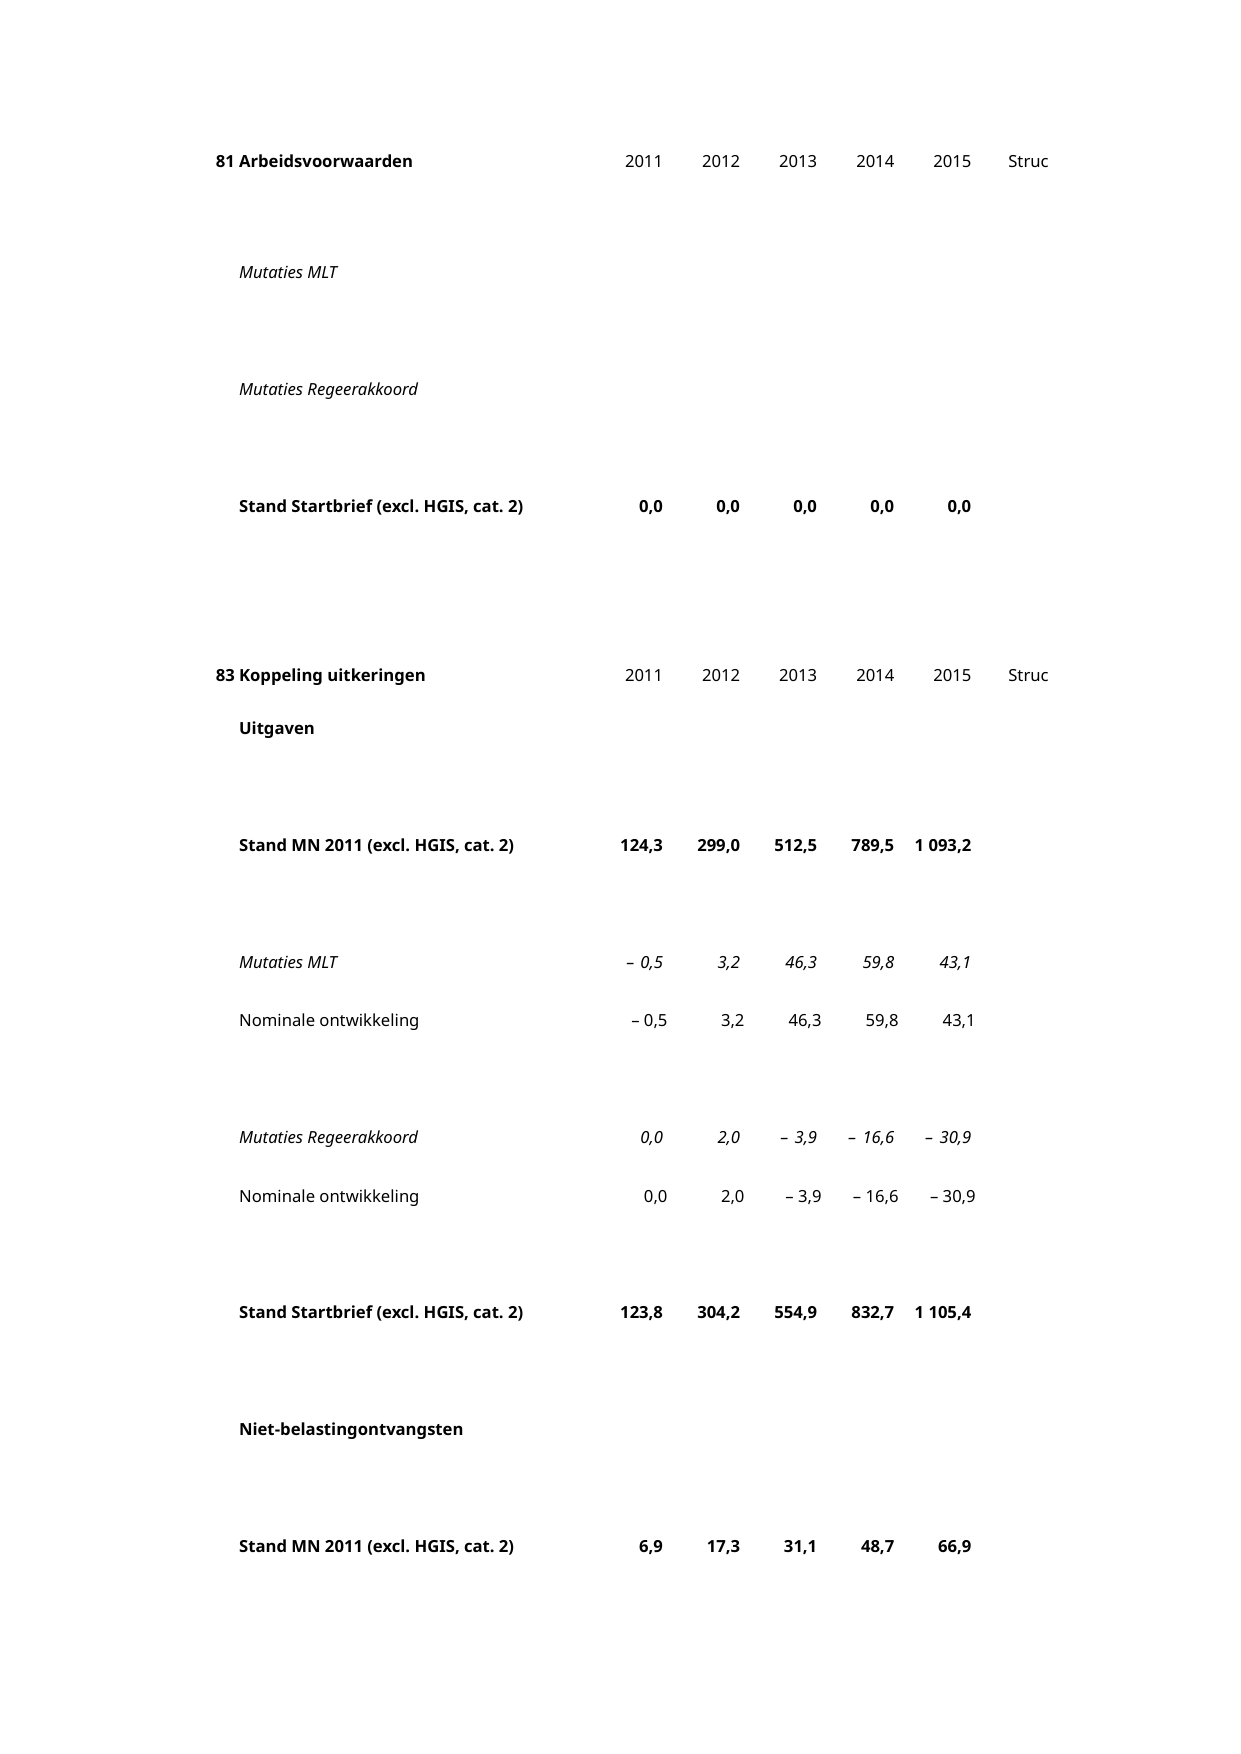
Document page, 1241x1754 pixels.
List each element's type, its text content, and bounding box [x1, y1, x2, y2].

table_cell [188, 834, 239, 892]
table_cell [975, 1184, 1053, 1243]
table_cell 0,0 [821, 495, 898, 548]
table_cell Stand Startbrief (excl. HGIS, cat. 2) [239, 495, 590, 548]
table_cell [975, 1126, 1053, 1184]
table_cell [188, 495, 239, 548]
table_cell 123,8 [590, 1301, 667, 1359]
table_header 2013 [744, 150, 821, 203]
table_cell [744, 717, 821, 775]
table_cell [898, 892, 975, 950]
table_cell [188, 950, 239, 1009]
table_cell 3,2 [667, 950, 744, 1009]
table_cell – 30,9 [898, 1184, 975, 1243]
table_cell [188, 892, 239, 950]
table_cell [590, 436, 667, 495]
table_cell 48,7 [821, 1535, 898, 1593]
table_cell Niet-belastingontvangsten [239, 1418, 590, 1476]
table_cell Mutaties Regeerakkoord [239, 378, 590, 436]
table_cell Mutaties MLT [239, 950, 590, 1009]
table_cell [821, 1360, 898, 1418]
table_cell [239, 320, 590, 378]
table_cell [239, 436, 590, 495]
table_cell [239, 1243, 590, 1301]
table_cell [239, 1476, 590, 1535]
table_cell [188, 1535, 239, 1593]
table_cell 554,9 [744, 1301, 821, 1359]
table_cell 0,0 [744, 495, 821, 548]
table_cell – 30,9 [898, 1126, 975, 1184]
table_cell [975, 1243, 1053, 1301]
table_cell – 0,5 [590, 950, 667, 1009]
table_cell [821, 320, 898, 378]
table_cell [744, 775, 821, 833]
table_cell [821, 261, 898, 319]
table_cell [975, 1009, 1053, 1067]
table_cell [744, 1360, 821, 1418]
table_cell [667, 1418, 744, 1476]
table_header 2015 [898, 150, 975, 203]
table_cell – 0,5 [590, 1009, 667, 1067]
table_cell 43,1 [898, 1009, 975, 1067]
table_header Arbeidsvoorwaarden [239, 150, 590, 203]
table_cell 0,0 [898, 495, 975, 548]
table_cell 2,0 [667, 1184, 744, 1243]
table_cell [188, 1243, 239, 1301]
table_cell [975, 1301, 1053, 1359]
table_cell [239, 775, 590, 833]
table_cell [667, 1360, 744, 1418]
table_cell – 3,9 [744, 1184, 821, 1243]
table_cell [975, 1360, 1053, 1418]
table_cell [239, 1360, 590, 1418]
table_cell 6,9 [590, 1535, 667, 1593]
table_cell [821, 436, 898, 495]
table_cell [975, 950, 1053, 1009]
table_cell [975, 717, 1053, 775]
table_cell 1 093,2 [898, 834, 975, 892]
table_cell 17,3 [667, 1535, 744, 1593]
table_cell [188, 1360, 239, 1418]
table_cell [590, 717, 667, 775]
table_cell [590, 1360, 667, 1418]
table_cell [744, 436, 821, 495]
table_cell [667, 1476, 744, 1535]
table_cell [590, 320, 667, 378]
table_cell – 16,6 [821, 1184, 898, 1243]
table_cell 789,5 [821, 834, 898, 892]
table_cell [667, 203, 744, 261]
table_cell [975, 834, 1053, 892]
table_cell [188, 775, 239, 833]
table_header Struc [975, 664, 1053, 717]
table_cell [898, 436, 975, 495]
table_cell [821, 1243, 898, 1301]
table_cell 0,0 [590, 1184, 667, 1243]
table_cell [975, 1067, 1053, 1126]
table_cell [239, 203, 590, 261]
table_header 83 [188, 664, 239, 717]
table_cell [744, 1067, 821, 1126]
table_cell Uitgaven [239, 717, 590, 775]
table_cell 59,8 [821, 950, 898, 1009]
table_cell [744, 892, 821, 950]
table_cell 512,5 [744, 834, 821, 892]
table_cell [667, 775, 744, 833]
table_cell [188, 1476, 239, 1535]
table_cell Stand Startbrief (excl. HGIS, cat. 2) [239, 1301, 590, 1359]
table_cell [821, 1067, 898, 1126]
table_cell 0,0 [590, 495, 667, 548]
table_cell [667, 1243, 744, 1301]
table_header 2012 [667, 150, 744, 203]
table_cell [975, 261, 1053, 319]
table_cell 0,0 [667, 495, 744, 548]
table_cell [975, 320, 1053, 378]
table_cell Stand MN 2011 (excl. HGIS, cat. 2) [239, 1535, 590, 1593]
table_cell Nominale ontwikkeling [239, 1009, 590, 1067]
table_cell [667, 378, 744, 436]
table_cell [667, 1067, 744, 1126]
table_cell [898, 1360, 975, 1418]
table_header Koppeling uitkeringen [239, 664, 590, 717]
table_cell [821, 775, 898, 833]
table_cell – 16,6 [821, 1126, 898, 1184]
table_cell [898, 1476, 975, 1535]
table_cell 3,2 [667, 1009, 744, 1067]
table_cell [744, 1418, 821, 1476]
table_cell [188, 320, 239, 378]
table_cell [590, 378, 667, 436]
table_cell [744, 1243, 821, 1301]
table_header 81 [188, 150, 239, 203]
table_cell – 3,9 [744, 1126, 821, 1184]
table_cell 46,3 [744, 1009, 821, 1067]
table_cell [188, 261, 239, 319]
table_cell [898, 1067, 975, 1126]
table_cell [821, 378, 898, 436]
table_cell [590, 203, 667, 261]
table_cell [590, 1243, 667, 1301]
table_cell [898, 1418, 975, 1476]
table_cell [188, 1301, 239, 1359]
table_cell [821, 717, 898, 775]
table_cell [667, 892, 744, 950]
table_cell [188, 436, 239, 495]
table_cell [667, 320, 744, 378]
table_cell [898, 203, 975, 261]
table_cell Nominale ontwikkeling [239, 1184, 590, 1243]
table_cell 66,9 [898, 1535, 975, 1593]
table_header 2015 [898, 664, 975, 717]
table_cell [188, 1126, 239, 1184]
table_cell [975, 775, 1053, 833]
table_cell [898, 261, 975, 319]
table_cell [744, 1476, 821, 1535]
table_cell [821, 203, 898, 261]
table_cell [821, 892, 898, 950]
table_cell 31,1 [744, 1535, 821, 1593]
table_cell [975, 1476, 1053, 1535]
table_cell 43,1 [898, 950, 975, 1009]
table_cell [744, 378, 821, 436]
table_cell [975, 1535, 1053, 1593]
table_cell [590, 775, 667, 833]
table_cell [188, 717, 239, 775]
table_cell 832,7 [821, 1301, 898, 1359]
table_cell [188, 1418, 239, 1476]
table_cell [667, 717, 744, 775]
table_cell Mutaties MLT [239, 261, 590, 319]
table_cell [898, 775, 975, 833]
table_cell [744, 261, 821, 319]
table_cell 59,8 [821, 1009, 898, 1067]
table_cell [975, 1418, 1053, 1476]
table_cell Mutaties Regeerakkoord [239, 1126, 590, 1184]
table_cell 124,3 [590, 834, 667, 892]
table_cell [975, 378, 1053, 436]
table_header 2013 [744, 664, 821, 717]
table_cell [239, 1067, 590, 1126]
table_cell [975, 892, 1053, 950]
table_cell 46,3 [744, 950, 821, 1009]
table_cell [590, 261, 667, 319]
table_cell [590, 1418, 667, 1476]
table_cell [898, 320, 975, 378]
table_cell [744, 203, 821, 261]
table_cell 2,0 [667, 1126, 744, 1184]
table_cell 0,0 [590, 1126, 667, 1184]
table_cell [821, 1418, 898, 1476]
table_cell [744, 320, 821, 378]
table_cell [667, 436, 744, 495]
table_header 2011 [590, 150, 667, 203]
table_cell [188, 1009, 239, 1067]
table_cell 304,2 [667, 1301, 744, 1359]
table_cell [188, 1067, 239, 1126]
table_cell [590, 1067, 667, 1126]
table_cell [188, 203, 239, 261]
table_cell [975, 203, 1053, 261]
table_cell [975, 436, 1053, 495]
table_header 2014 [821, 150, 898, 203]
table_header 2011 [590, 664, 667, 717]
table_header Struc [975, 150, 1053, 203]
table_cell 299,0 [667, 834, 744, 892]
table_cell 1 105,4 [898, 1301, 975, 1359]
table_cell [188, 378, 239, 436]
table_cell [590, 892, 667, 950]
table_cell [188, 1184, 239, 1243]
table_cell [898, 1243, 975, 1301]
table_cell [667, 261, 744, 319]
table_header 2012 [667, 664, 744, 717]
table_cell [898, 378, 975, 436]
table_cell Stand MN 2011 (excl. HGIS, cat. 2) [239, 834, 590, 892]
table_cell [975, 495, 1053, 548]
table_cell [898, 717, 975, 775]
table_cell [590, 1476, 667, 1535]
table_header 2014 [821, 664, 898, 717]
table_cell [239, 892, 590, 950]
table_cell [821, 1476, 898, 1535]
